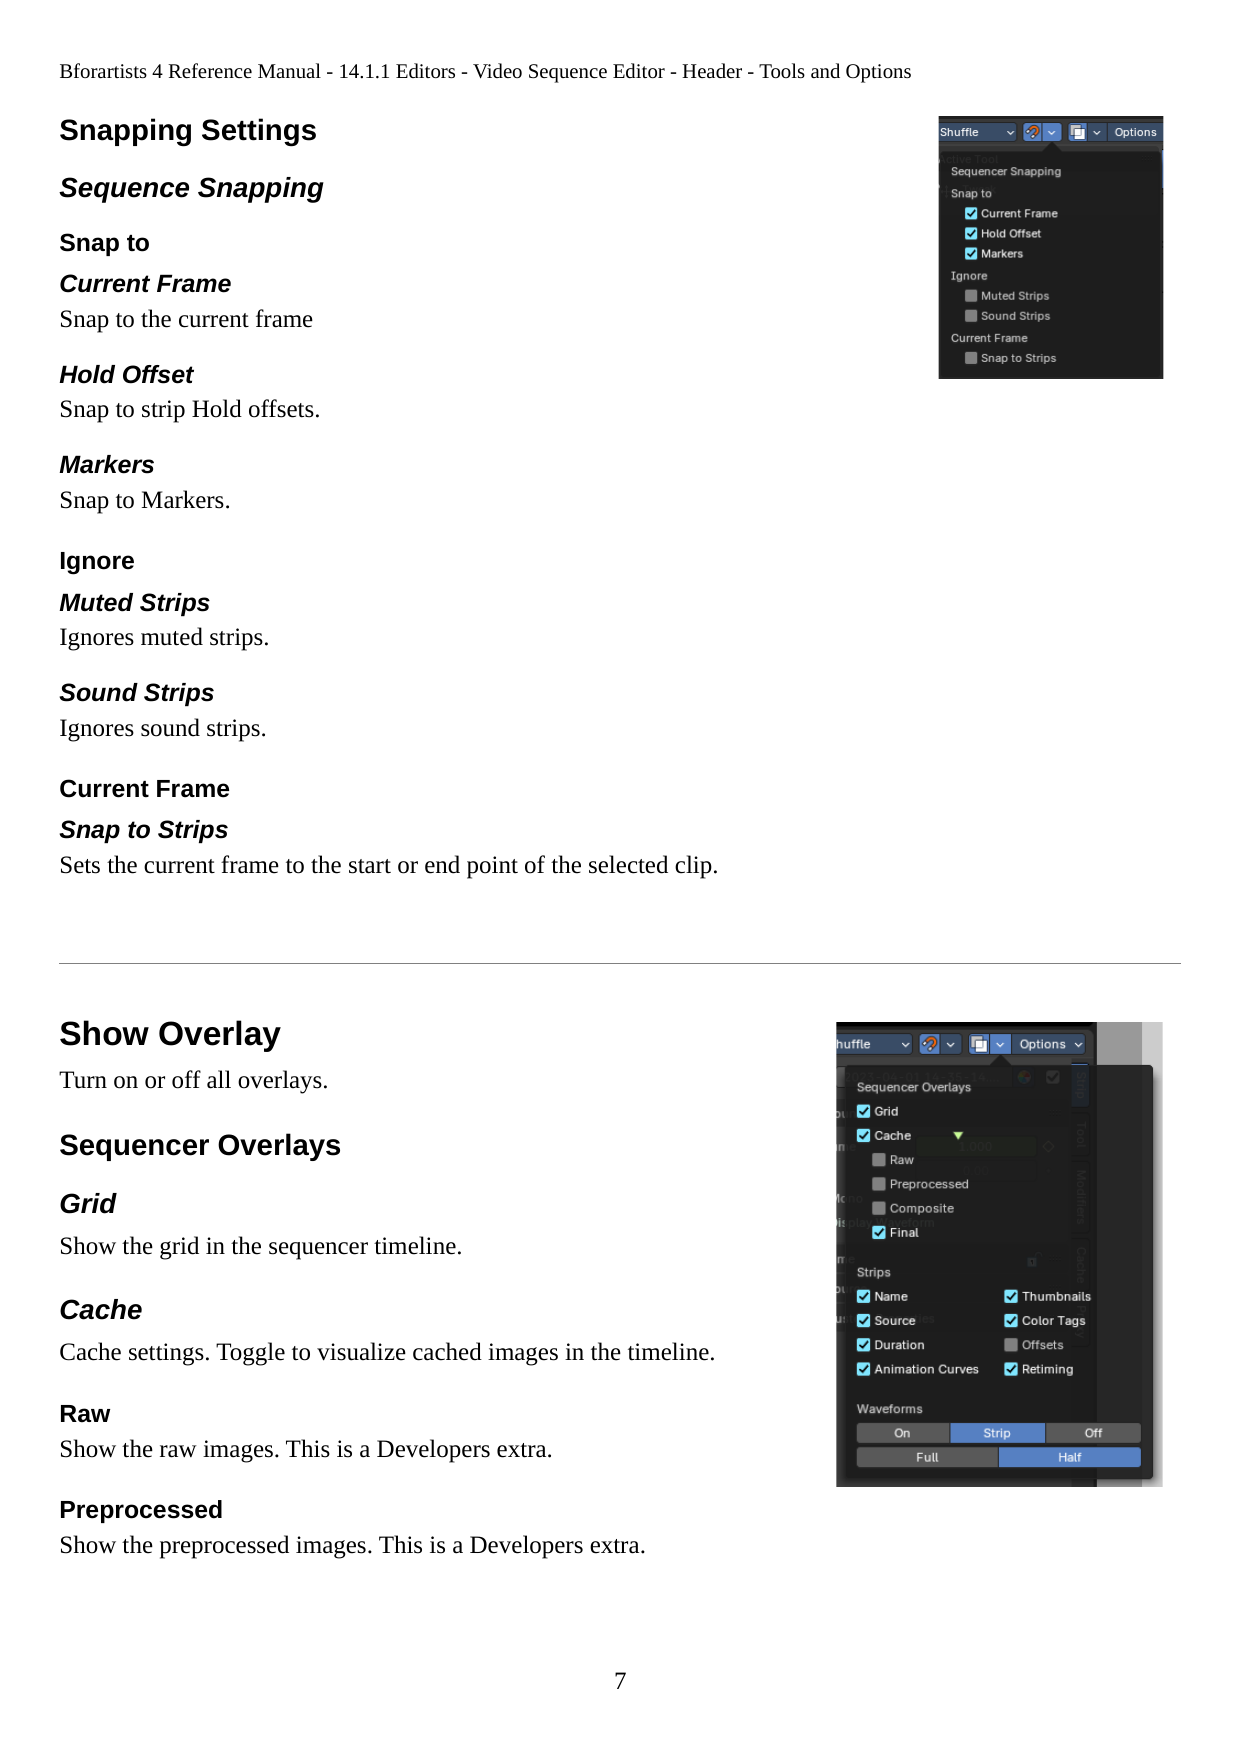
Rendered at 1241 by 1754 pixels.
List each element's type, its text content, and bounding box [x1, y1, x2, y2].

text Snap to Markers. [59, 485, 1181, 514]
subtitle Ignore [59, 546, 1181, 575]
subtitle Grid [59, 1187, 836, 1219]
text Sets the current frame to the start or end point of the selected clip. [59, 850, 1181, 879]
subtitle Current Frame [59, 774, 1181, 803]
subtitle Snapping Settings [59, 113, 1181, 146]
text Ignores sound strips. [59, 713, 1181, 742]
subtitle Sequencer Overlays [59, 1128, 836, 1162]
text Show the grid in the sequencer timeline. [59, 1231, 836, 1260]
text Turn on or off all overlays. [59, 1065, 836, 1093]
text Snap to the current frame [59, 304, 938, 333]
subtitle [1163, 1293, 1181, 1325]
subtitle Muted Strips [59, 587, 1181, 616]
text Cache settings. Toggle to visualize cached images in the timeline. [59, 1337, 836, 1366]
subtitle Preprocessed [59, 1495, 1181, 1524]
subtitle Snap to [59, 228, 938, 257]
subtitle Raw [59, 1399, 836, 1427]
text Show the raw images. This is a Developers extra. [59, 1434, 836, 1462]
subtitle Sound Strips [59, 678, 1181, 707]
subtitle [1163, 1399, 1181, 1427]
subtitle Hold Offset [59, 359, 1181, 388]
text Ignores muted strips. [59, 622, 1181, 651]
subtitle Snap to Strips [59, 815, 1181, 844]
subtitle Show Overlay [59, 1013, 1181, 1052]
subtitle Markers [59, 450, 1181, 479]
picture [938, 116, 1164, 379]
subtitle [1163, 1187, 1181, 1219]
subtitle Sequence Snapping [59, 171, 938, 203]
text Show the preprocessed images. This is a Developers extra. [59, 1530, 1181, 1559]
picture [836, 1022, 1163, 1487]
subtitle [1164, 171, 1181, 203]
subtitle [1164, 269, 1181, 298]
subtitle Current Frame [59, 269, 938, 298]
subtitle Cache [59, 1293, 836, 1325]
text Snap to strip Hold offsets. [59, 394, 1181, 423]
subtitle [1164, 228, 1181, 257]
subtitle [1163, 1128, 1181, 1162]
